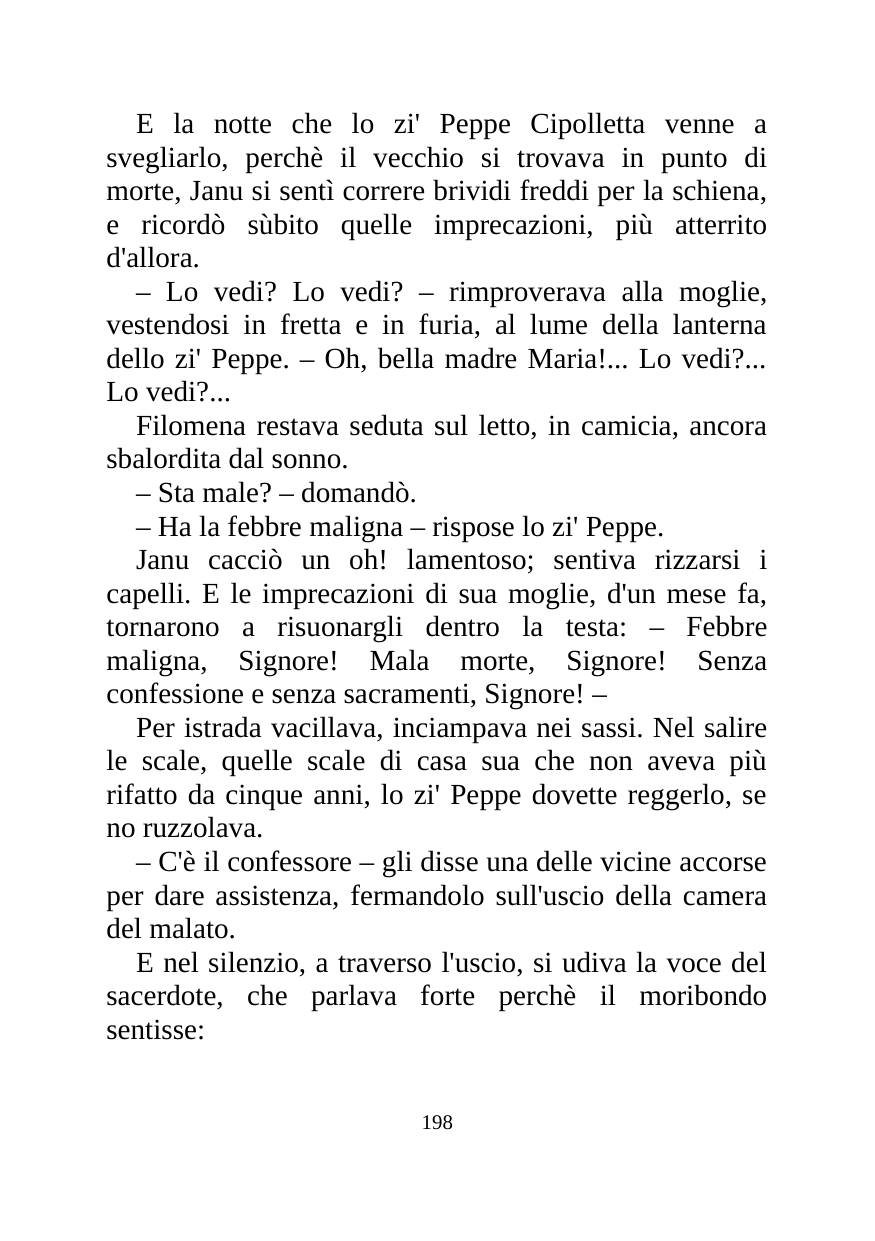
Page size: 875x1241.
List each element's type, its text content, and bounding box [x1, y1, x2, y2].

text Filomena restava seduta sul letto, in camicia, ancora sbalordita dal sonno. [106, 408, 768, 475]
text E nel silenzio, a traverso l'uscio, si udiva la voce del sacerdote, che parlava forte perchè il moribondo sentisse: [106, 945, 768, 1045]
text – Sta male? – domandò. [106, 475, 768, 509]
text Janu cacciò un oh! lamentoso; sentiva rizzarsi i capelli. E le imprecazioni di sua moglie, d'un mese fa, tornarono a risuonargli dentro la testa: – Febbre maligna, Signore! Mala morte, Signore! Senza confessione e senza sacramenti, Signore! – [106, 542, 768, 710]
text – C'è il confessore – gli disse una delle vicine accorse per dare assistenza, fermandolo sull'uscio della camera del malato. [106, 844, 768, 945]
text – Ha la febbre maligna – rispose lo zi' Peppe. [106, 509, 768, 542]
text E la notte che lo zi' Peppe Cipolletta venne a svegliarlo, perchè il vecchio si trovava in punto di morte, Janu si sentì correre brividi freddi per la schiena, e ricordò sùbito quelle imprecazioni, più atterrito d'allora. [106, 106, 768, 274]
text Per istrada vacillava, inciampava nei sassi. Nel salire le scale, quelle scale di casa sua che non aveva più rifatto da cinque anni, lo zi' Peppe dovette reggerlo, se no ruzzolava. [106, 710, 768, 844]
text – Lo vedi? Lo vedi? – rimproverava alla moglie, vestendosi in fretta e in furia, al lume della lanterna dello zi' Peppe. – Oh, bella madre Maria!... Lo vedi?... Lo vedi?... [106, 274, 768, 408]
